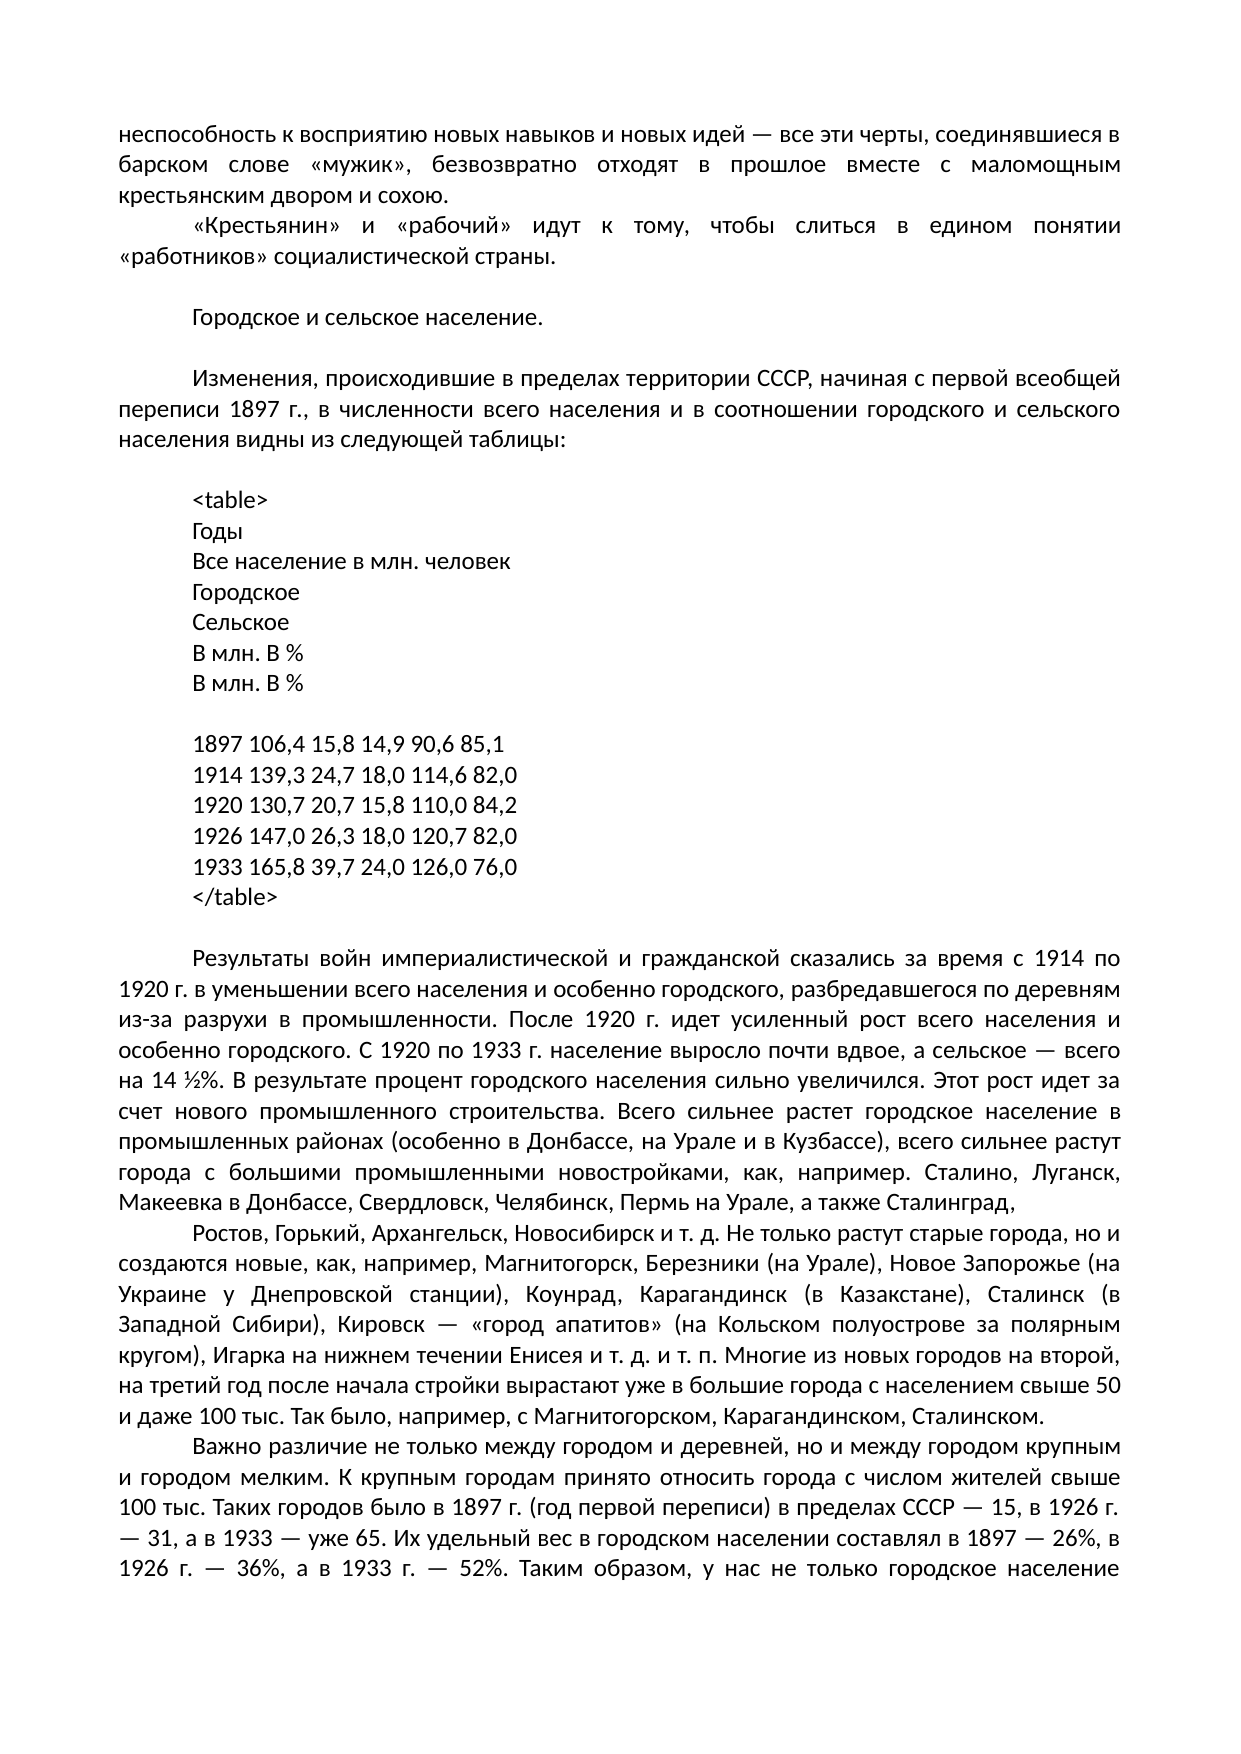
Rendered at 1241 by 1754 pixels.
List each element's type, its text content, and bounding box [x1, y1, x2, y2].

text Ростов, Горький, Архангельск, Новосибирск и т. д. Не только растут старые города, но и создаются новые, как, например, Магнитогорск, Березники (на Урале), Новое Запорожье (на Украине у Днепровской станции), Коунрад, Карагандинск (в Казакстане), Сталинск (в Западной Сибири), Кировск — «город апатитов» (на Кольском полуострове за полярным кругом), Игарка на нижнем течении Енисея и т. д. и т. п. Многие из новых городов на второй, на третий год после начала стройки вырастают уже в большие города с населением свыше 50 и даже 100 тыс. Так было, например, с Магнитогорском, Карагандинском, Сталинском. [118, 1217, 1122, 1431]
text 1914 139,3 24,7 18,0 114,6 82,0 [118, 759, 1122, 789]
text «Крестьянин» и «рабочий» идут к тому, чтобы слиться в едином понятии «работников» социалистической страны. [118, 210, 1122, 271]
text В млн. В % [118, 667, 1122, 698]
text Результаты войн империалистической и гражданской сказались за время с 1914 по 1920 г. в уменьшении всего населения и особенно городского, разбредавшегося по деревням из-за разрухи в промышленности. После 1920 г. идет усиленный рост всего населения и особенно городского. С 1920 по 1933 г. население выросло почти вдвое, а сельское — всего на 14 1⁄2%. В результате процент городского населения сильно увеличился. Этот рост идет за счет нового промышленного строительства. Всего сильнее растет городское население в промышленных районах (особенно в Донбассе, на Урале и в Кузбассе), всего сильнее растут города с большими промышленными новостройками, как, например. Сталино, Луганск, Макеевка в Донбассе, Свердловск, Челябинск, Пермь на Урале, а также Сталинград, [118, 942, 1122, 1217]
text Годы [118, 515, 1122, 545]
text 1897 106,4 15,8 14,9 90,6 85,1 [118, 728, 1122, 759]
text неспособность к восприятию новых навыков и новых идей — все эти черты, соединявшиеся в барском слове «мужик», безвозвратно отходят в прошлое вместе с маломощным крестьянским двором и сохою. [118, 118, 1122, 210]
text Сельское [118, 606, 1122, 637]
text 1920 130,7 20,7 15,8 110,0 84,2 [118, 789, 1122, 820]
text 1933 165,8 39,7 24,0 126,0 76,0 [118, 851, 1122, 881]
text </table> [118, 881, 1122, 912]
text Изменения, происходившие в пределах территории СССР, начиная с первой всеобщей переписи 1897 г., в численности всего населения и в соотношении городского и сельского населения видны из следующей таблицы: [118, 362, 1122, 454]
text Все население в млн. человек [118, 545, 1122, 576]
text <table> [118, 484, 1122, 515]
text 1926 147,0 26,3 18,0 120,7 82,0 [118, 820, 1122, 851]
text В млн. В % [118, 637, 1122, 667]
text Важно различие не только между городом и деревней, но и между городом крупным и городом мелким. К крупным городам принято относить города с числом жителей свыше 100 тыс. Таких городов было в 1897 г. (год первой переписи) в пределах СССР — 15, в 1926 г. — 31, а в 1933 — уже 65. Их удельный вес в городском населении составлял в 1897 — 26%, в 1926 г. — 36%, а в 1933 г. — 52%. Таким образом, у нас не только городское население [118, 1431, 1122, 1583]
text Городское и сельское население. [118, 301, 1122, 332]
text Городское [118, 576, 1122, 606]
